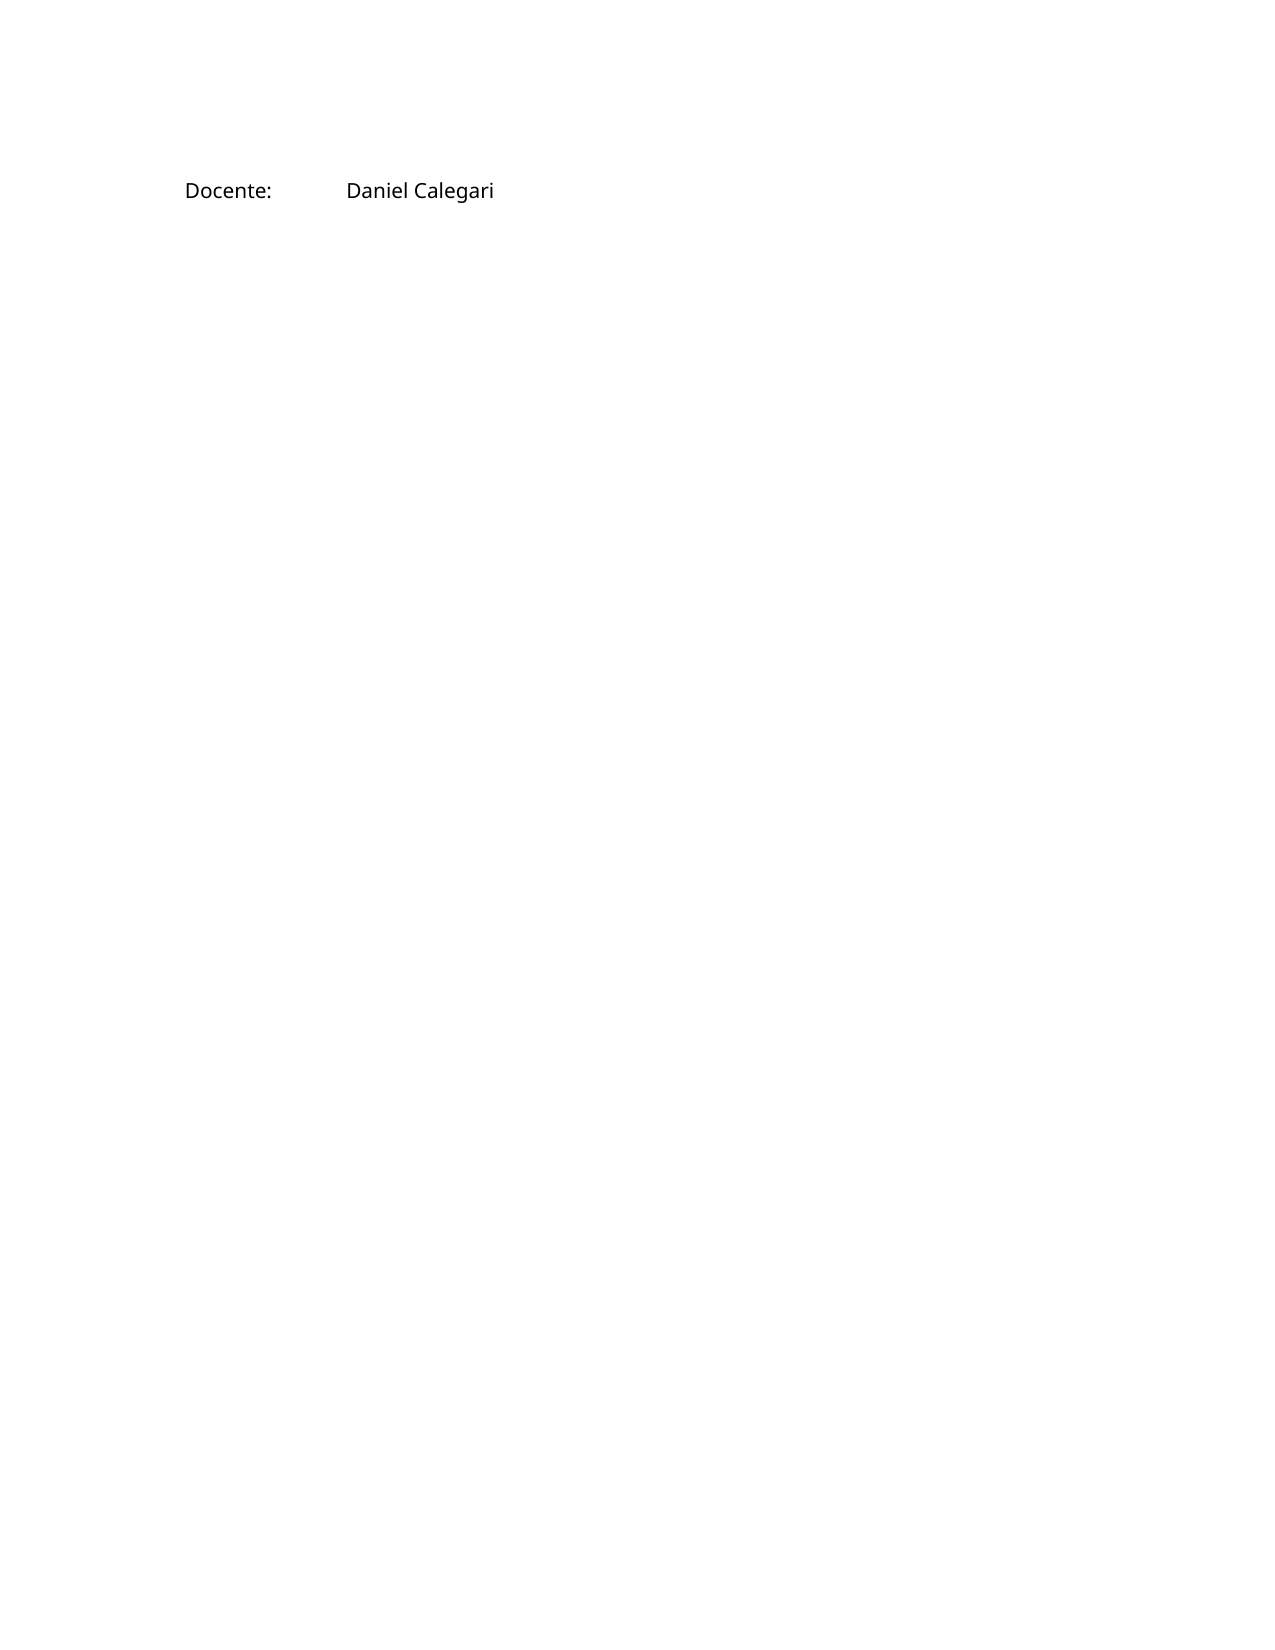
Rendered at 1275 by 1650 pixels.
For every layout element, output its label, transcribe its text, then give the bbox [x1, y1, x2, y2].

table_cell [339, 205, 1109, 239]
table_cell [177, 205, 339, 239]
table_header Docente: [177, 176, 339, 204]
table_header Daniel Calegari [339, 176, 1109, 204]
